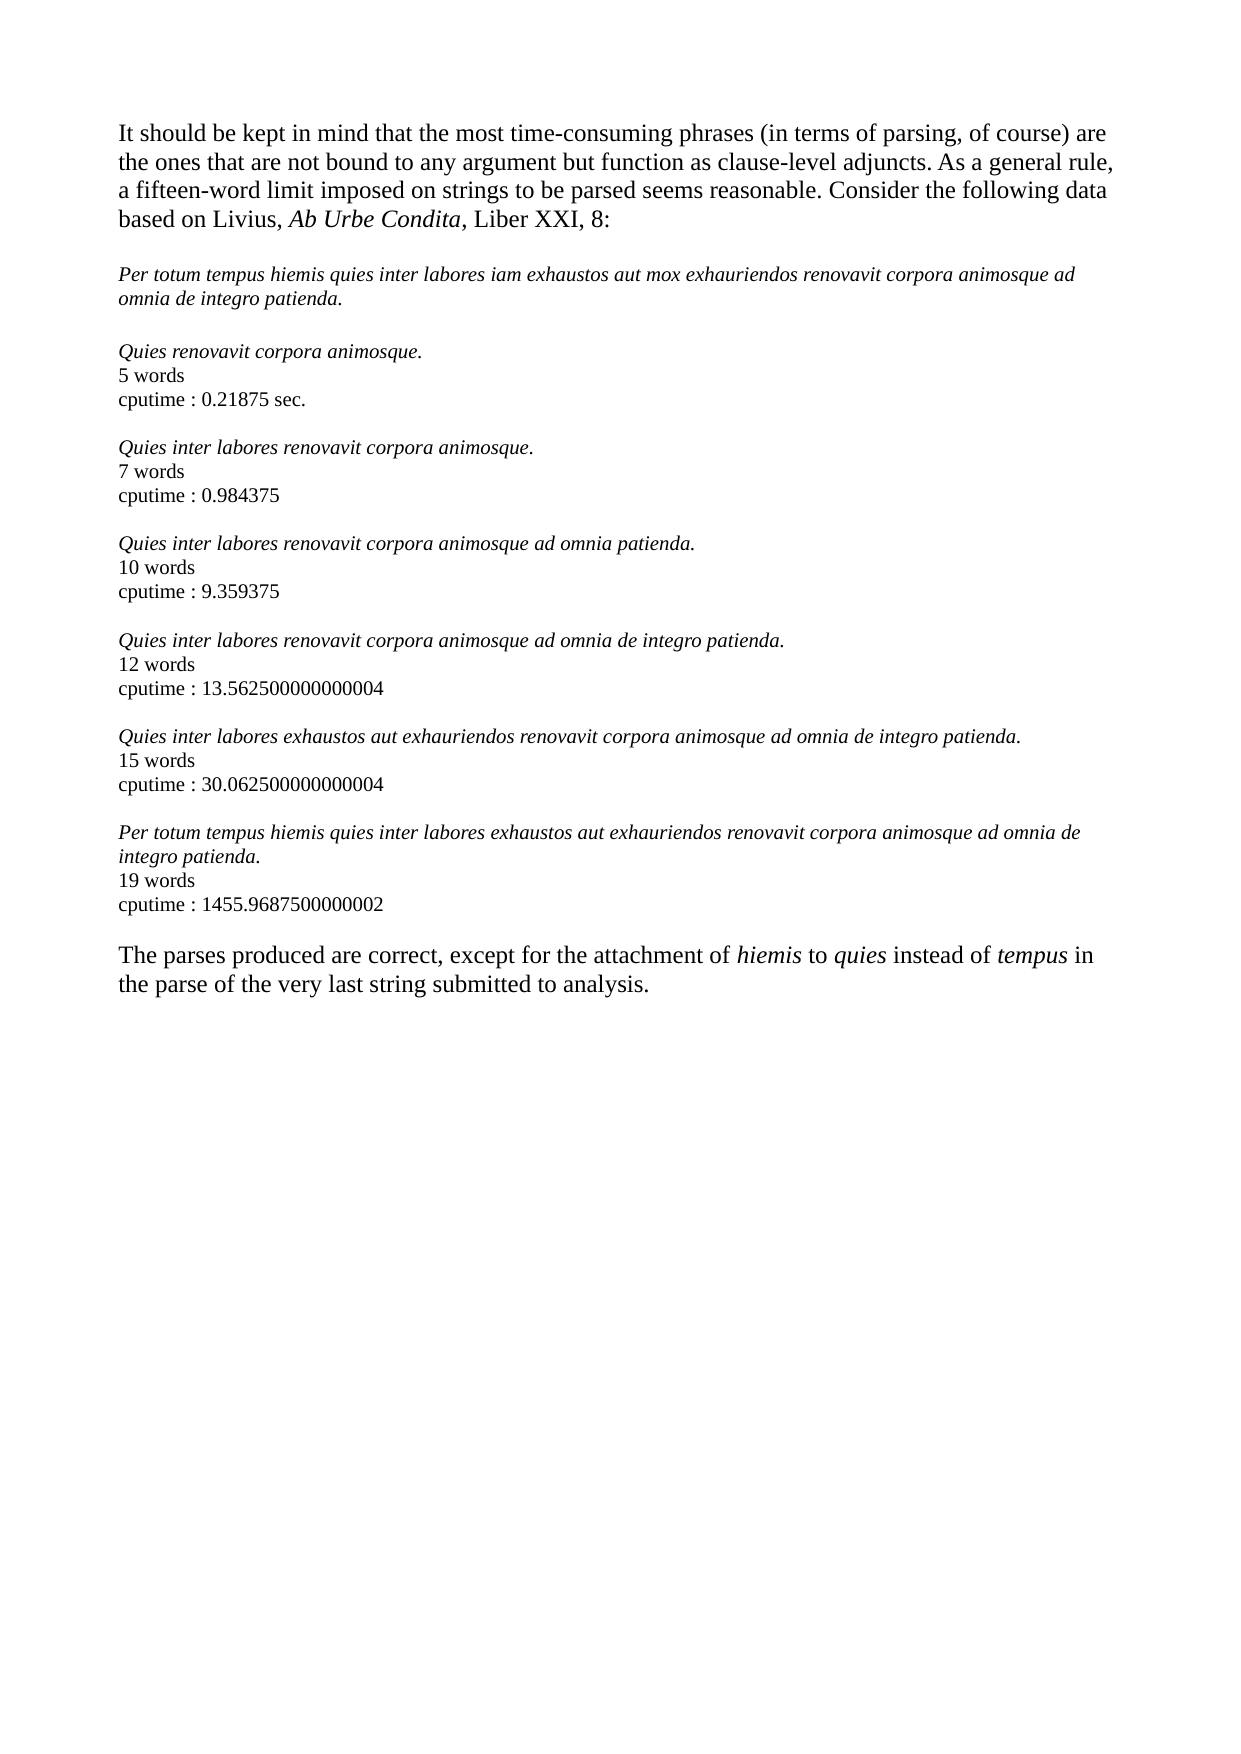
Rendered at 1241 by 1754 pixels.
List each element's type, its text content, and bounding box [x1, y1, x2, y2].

text It should be kept in mind that the most time-consuming phrases (in terms of parsing, of course) are the ones that are not bound to any argument but function as clause-level adjuncts. As a general rule, a fifteen-word limit imposed on strings to be parsed seems reasonable. Consider the following data based on Livius, Ab Urbe Condita, Liber XXI, 8: [118, 118, 1122, 233]
text cputime : 0.984375 [118, 483, 1122, 507]
text Per totum tempus hiemis quies inter labores exhaustos aut exhauriendos renovavit corpora animosque ad omnia de integro patienda. [118, 820, 1122, 868]
text cputime : 1455.9687500000002 [118, 892, 1122, 916]
text cputime : 30.062500000000004 [118, 772, 1122, 796]
text 10 words [118, 555, 1122, 579]
text cputime : 9.359375 [118, 579, 1122, 603]
text Per totum tempus hiemis quies inter labores iam exhaustos aut mox exhauriendos renovavit corpora animosque ad omnia de integro patienda. [118, 262, 1122, 310]
text cputime : 13.562500000000004 [118, 676, 1122, 700]
text Quies inter labores renovavit corpora animosque ad omnia patienda. [118, 531, 1122, 555]
text cputime : 0.21875 sec. [118, 387, 1122, 411]
text Quies renovavit corpora animosque. [118, 339, 1122, 363]
text Quies inter labores exhaustos aut exhauriendos renovavit corpora animosque ad omnia de integro patienda. [118, 724, 1122, 748]
text The parses produced are correct, except for the attachment of hiemis to quies instead of tempus in the parse of the very last string submitted to analysis. [118, 940, 1122, 998]
text 5 words [118, 363, 1122, 387]
text 15 words [118, 748, 1122, 772]
text 19 words [118, 868, 1122, 892]
text Quies inter labores renovavit corpora animosque ad omnia de integro patienda. [118, 627, 1122, 652]
text Quies inter labores renovavit corpora animosque. [118, 435, 1122, 459]
text 7 words [118, 459, 1122, 483]
text 12 words [118, 652, 1122, 676]
